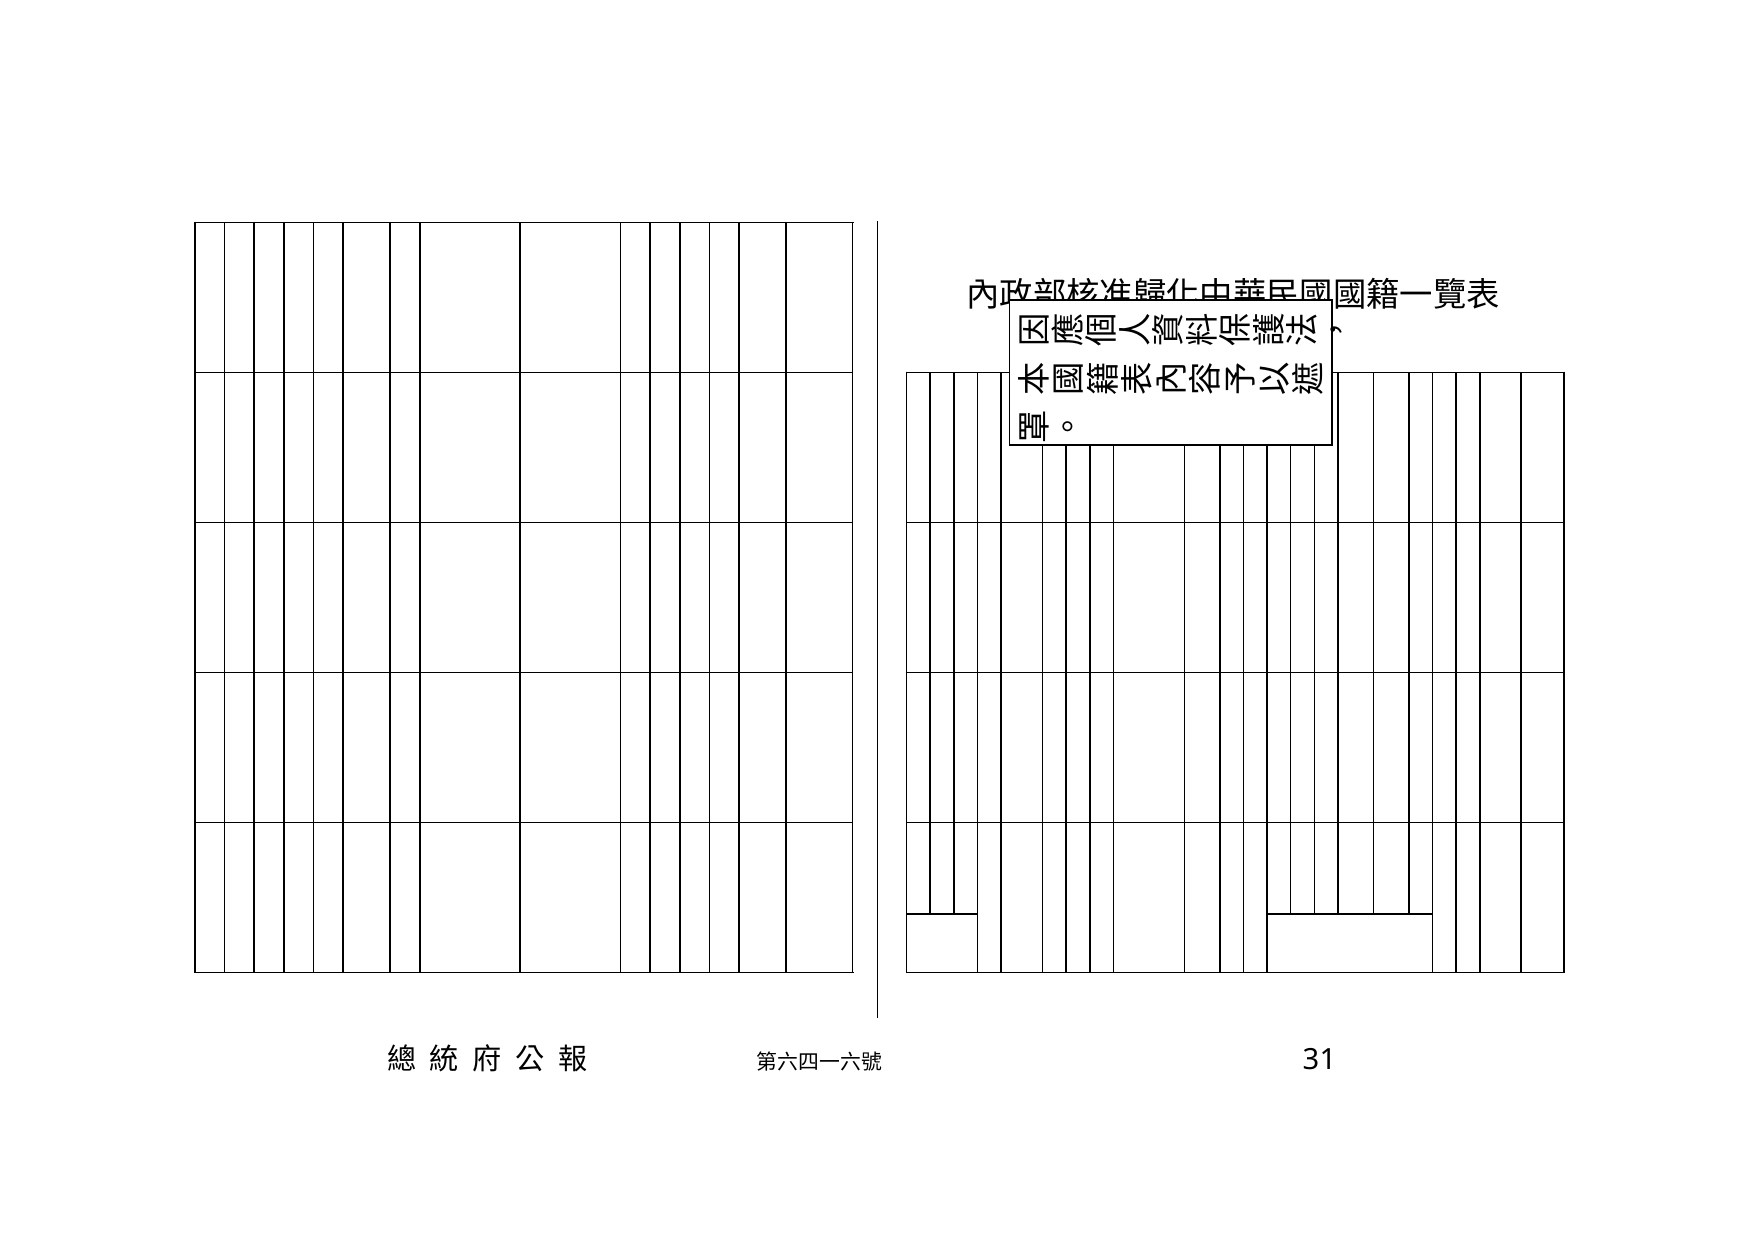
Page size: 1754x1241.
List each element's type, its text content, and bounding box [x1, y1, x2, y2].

table_cell [196, 823, 224, 972]
table_cell [1522, 823, 1563, 972]
table_cell [787, 223, 852, 372]
table_cell [651, 373, 679, 522]
table_header [1291, 446, 1314, 522]
table_cell [344, 523, 389, 672]
table_cell [1002, 823, 1042, 972]
table_header [907, 373, 929, 522]
table_cell [1185, 673, 1219, 822]
table_cell [1457, 823, 1479, 972]
table_cell [255, 223, 283, 372]
table_cell [1067, 523, 1089, 672]
table_cell [651, 223, 679, 372]
table_cell [1522, 673, 1563, 822]
table_cell [955, 823, 977, 913]
table_cell [1433, 823, 1455, 972]
table_cell [314, 523, 342, 672]
table_cell [1185, 523, 1219, 672]
table_cell [681, 823, 709, 972]
table_header [1114, 446, 1184, 522]
table_cell [1114, 673, 1184, 822]
table_cell [1410, 523, 1432, 672]
table_cell [1291, 523, 1314, 672]
table_cell [1457, 673, 1479, 822]
table_cell [1268, 915, 1432, 972]
table_cell [931, 523, 953, 672]
table_cell [1291, 673, 1314, 822]
table_header [1244, 446, 1266, 522]
table_cell [1268, 673, 1290, 822]
table_header [1433, 373, 1455, 522]
table_cell [710, 373, 738, 522]
table_cell [1374, 673, 1408, 822]
table_cell [978, 823, 1000, 972]
table_header [1221, 446, 1243, 522]
table_cell [1091, 823, 1113, 972]
table_cell [651, 673, 679, 822]
table_cell [521, 223, 620, 372]
table_cell [344, 223, 389, 372]
table_cell [787, 373, 852, 522]
table_cell [1522, 523, 1563, 672]
table_cell [1481, 523, 1520, 672]
table_cell [651, 823, 679, 972]
table_cell [1315, 823, 1337, 913]
table_cell [314, 823, 342, 972]
table_cell [285, 373, 313, 522]
table_cell [907, 523, 929, 672]
table_cell [1291, 823, 1314, 913]
table_cell [421, 823, 519, 972]
table_header [978, 373, 1000, 522]
table_cell [196, 223, 224, 372]
table_header [1185, 446, 1219, 522]
table_header [1522, 373, 1563, 522]
table_cell [1374, 823, 1408, 913]
table_cell [285, 823, 313, 972]
table_cell [225, 373, 253, 522]
table_cell [225, 673, 253, 822]
table_cell [978, 523, 1000, 672]
table_header [955, 373, 977, 522]
table_cell [1067, 673, 1089, 822]
table_cell [285, 673, 313, 822]
table_cell [955, 523, 977, 672]
table_cell [955, 673, 977, 822]
table_cell [421, 523, 519, 672]
table_cell [931, 673, 953, 822]
table_cell [1268, 823, 1290, 913]
table_cell [1114, 823, 1184, 972]
table_cell [391, 523, 419, 672]
table_cell [1114, 523, 1184, 672]
table_cell [391, 673, 419, 822]
table_cell [196, 523, 224, 672]
table_header [1457, 373, 1479, 522]
table_cell [255, 523, 283, 672]
table_cell [1433, 523, 1455, 672]
table_cell [344, 823, 389, 972]
table_cell [621, 823, 649, 972]
table_cell [1339, 523, 1373, 672]
table_cell [1457, 523, 1479, 672]
table_cell [710, 823, 738, 972]
table_cell [1091, 673, 1113, 822]
table_cell [314, 223, 342, 372]
table_cell [196, 673, 224, 822]
table_cell [1244, 823, 1266, 972]
table_cell [621, 523, 649, 672]
table_cell [651, 523, 679, 672]
table_header [1002, 373, 1042, 522]
table_cell [740, 523, 785, 672]
table_cell [1410, 673, 1432, 822]
table_cell [225, 523, 253, 672]
table_cell [787, 823, 852, 972]
table_cell [521, 523, 620, 672]
table_header [1043, 446, 1065, 522]
table_cell [421, 373, 519, 522]
table_header [1268, 446, 1290, 522]
table_cell [740, 223, 785, 372]
table_cell [1481, 823, 1520, 972]
table_header [1339, 373, 1373, 522]
table_cell [314, 673, 342, 822]
table_cell [710, 223, 738, 372]
table_cell [344, 373, 389, 522]
table_cell [681, 523, 709, 672]
table_cell [1339, 673, 1373, 822]
table_cell [344, 673, 389, 822]
table_cell [1067, 823, 1089, 972]
text 內政部核准歸化中華民國國籍一覽表 [907, 222, 1559, 328]
table_header [931, 373, 953, 522]
table_cell [621, 373, 649, 522]
table_cell [1268, 523, 1290, 672]
table_cell [978, 673, 1000, 822]
table_cell [225, 823, 253, 972]
table_cell [285, 223, 313, 372]
table_cell [1221, 823, 1243, 972]
table_cell [681, 673, 709, 822]
table_header [1067, 446, 1089, 522]
table_cell [1043, 673, 1065, 822]
table_cell [521, 823, 620, 972]
table_cell [740, 823, 785, 972]
table_cell [1221, 673, 1243, 822]
table_cell [907, 823, 929, 913]
table_cell [196, 373, 224, 522]
table_cell [1244, 523, 1266, 672]
table_cell [787, 673, 852, 822]
table_cell [1315, 673, 1337, 822]
table_cell [681, 373, 709, 522]
table_cell [1043, 523, 1065, 672]
table_cell [1433, 673, 1455, 822]
table_cell [740, 673, 785, 822]
table_cell [421, 673, 519, 822]
table_cell [314, 373, 342, 522]
table_cell [710, 523, 738, 672]
table_cell [391, 223, 419, 372]
table_header [1481, 373, 1520, 522]
table_header [1374, 373, 1408, 522]
table_cell [255, 673, 283, 822]
table_cell [1410, 823, 1432, 913]
table_cell [421, 223, 519, 372]
table_header [1315, 373, 1337, 522]
table_cell [907, 915, 977, 972]
table_cell [521, 373, 620, 522]
table_cell [931, 823, 953, 913]
table_cell [740, 373, 785, 522]
table_cell [621, 673, 649, 822]
table_cell [1244, 673, 1266, 822]
table_cell [255, 373, 283, 522]
table_cell [621, 223, 649, 372]
table_cell [1002, 673, 1042, 822]
table_header [1091, 446, 1113, 522]
table_cell [285, 523, 313, 672]
table_cell [1221, 523, 1243, 672]
table_cell [1339, 823, 1373, 913]
table_cell [255, 823, 283, 972]
table_cell [681, 223, 709, 372]
table_cell [710, 673, 738, 822]
table_header [1410, 373, 1432, 522]
table_cell [1315, 523, 1337, 672]
table_cell [907, 673, 929, 822]
table_cell [1374, 523, 1408, 672]
table_cell [1481, 673, 1520, 822]
table_cell [391, 823, 419, 972]
table_cell [787, 523, 852, 672]
table_cell [225, 223, 253, 372]
table_cell [521, 673, 620, 822]
table_cell [1002, 523, 1042, 672]
table_cell [1185, 823, 1219, 972]
table_cell [1043, 823, 1065, 972]
table_cell [1091, 523, 1113, 672]
table_cell [391, 373, 419, 522]
